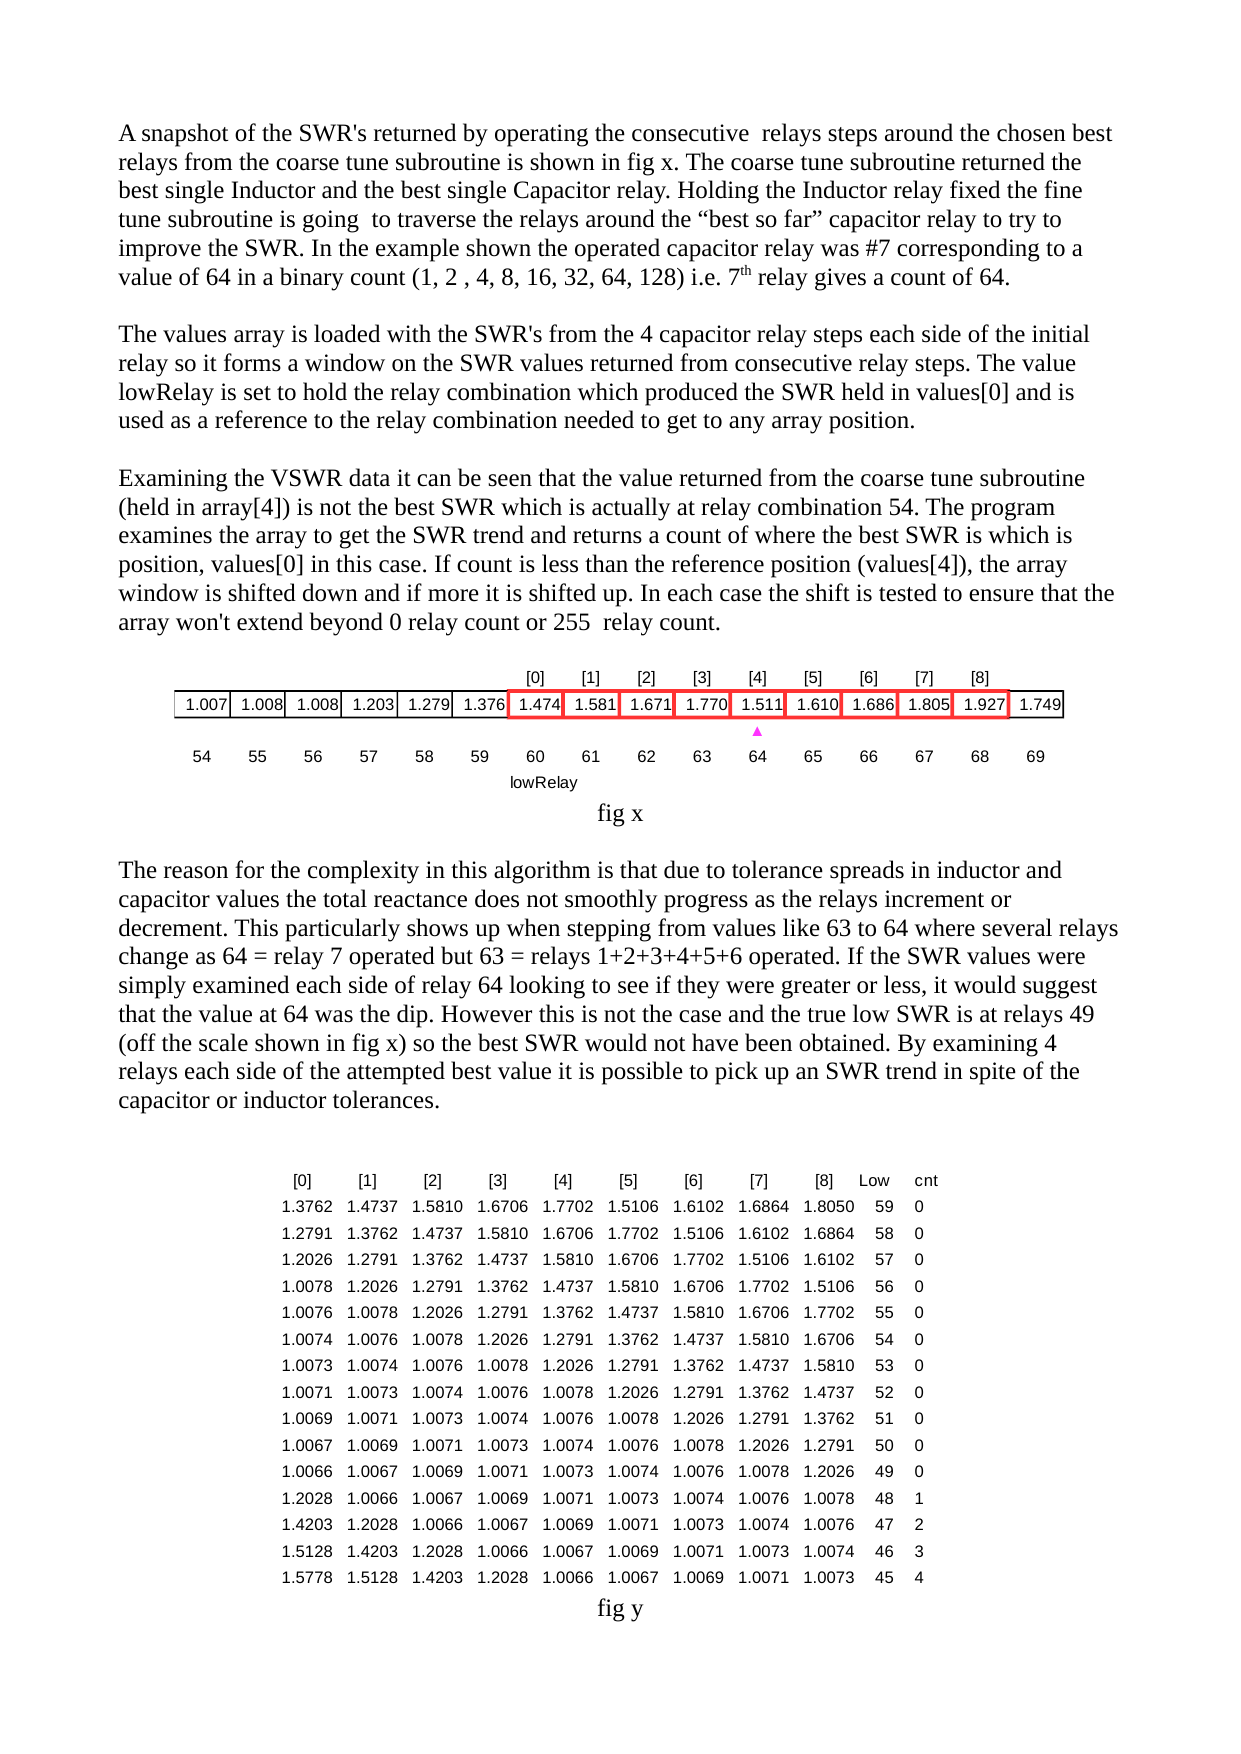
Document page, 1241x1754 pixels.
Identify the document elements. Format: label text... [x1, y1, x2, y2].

text Examining the VSWR data it can be seen that the value returned from the coarse tune subroutine (held in array[4]) is not the best SWR which is actually at relay combination 54. The program examines the array to get the SWR trend and returns a count of where the best SWR is which is position, values[0] in this case. If count is less than the reference position (values[4]), the array window is shifted down and if more it is shifted up. In each case the shift is tested to ensure that the array won't extend beyond 0 relay count or 255 relay count. [118, 463, 1122, 636]
text A snapshot of the SWR's returned by operating the consecutive relays steps around the chosen best relays from the coarse tune subroutine is shown in fig x. The coarse tune subroutine returned the best single Inductor and the best single Capacitor relay. Holding the Inductor relay fixed the fine tune subroutine is going to traverse the relays around the “best so far” capacitor relay to try to improve the SWR. In the example shown the operated capacitor relay was #7 corresponding to a value of 64 in a binary count (1, 2 , 4, 8, 16, 32, 64, 128) i.e. 7th relay gives a count of 64. [118, 118, 1122, 291]
text fig x [118, 664, 1122, 826]
text The reason for the complexity in this algorithm is that due to tolerance spreads in inductor and capacitor values the total reactance does not smoothly progress as the relays increment or decrement. This particularly shows up when stepping from values like 63 to 64 where several relays change as 64 = relay 7 operated but 63 = relays 1+2+3+4+5+6 operated. If the SWR values were simply examined each side of relay 64 looking to see if they were greater or less, it would suggest that the value at 64 was the dip. However this is not the case and the true low SWR is at relays 49 (off the scale shown in fig x) so the best SWR would not have been obtained. By examining 4 relays each side of the attempted best value it is possible to pick up an SWR trend in spite of the capacitor or inductor tolerances. [118, 855, 1122, 1114]
text fig y [118, 1143, 1122, 1622]
text The values array is loaded with the SWR's from the 4 capacitor relay steps each side of the initial relay so it forms a window on the SWR values returned from consecutive relay steps. The value lowRelay is set to hold the relay combination which produced the SWR held in values[0] and is used as a reference to the relay combination needed to get to any array position. [118, 319, 1122, 434]
